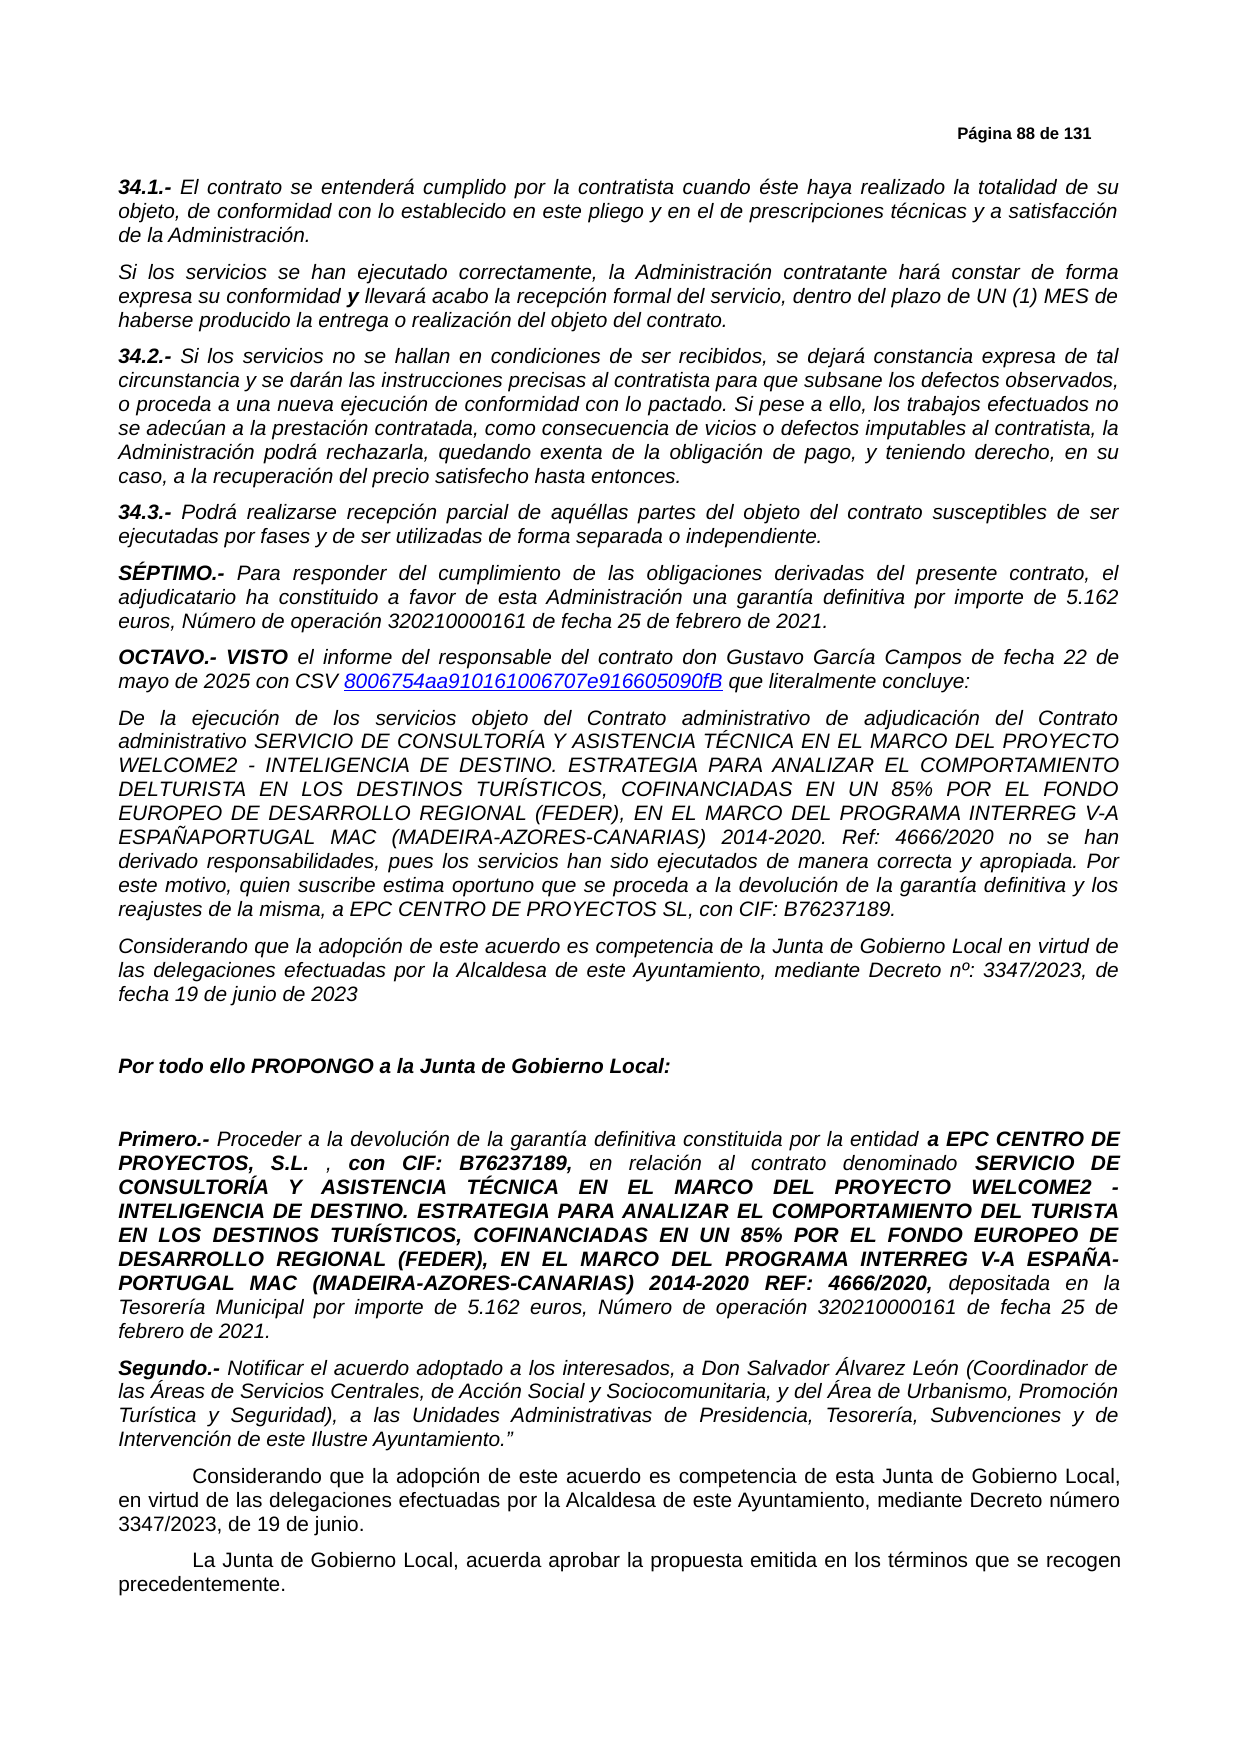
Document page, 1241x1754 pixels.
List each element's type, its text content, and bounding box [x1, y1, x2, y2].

text 34.3.- Podrá realizarse recepción parcial de aquéllas partes del objeto del contrato susceptibles de ser ejecutadas por fases y de ser utilizadas de forma separada o independiente. [118, 500, 1122, 548]
text OCTAVO.- VISTO el informe del responsable del contrato don Gustavo García Campos de fecha 22 de mayo de 2025 con CSV 8006754aa910161006707e916605090fB que literalmente concluye: [118, 645, 1122, 693]
text 34.2.- Si los servicios no se hallan en condiciones de ser recibidos, se dejará constancia expresa de tal circunstancia y se darán las instrucciones precisas al contratista para que subsane los defectos observados, o proceda a una nueva ejecución de conformidad con lo pactado. Si pese a ello, los trabajos efectuados no se adecúan a la prestación contratada, como consecuencia de vicios o defectos imputables al contratista, la Administración podrá rechazarla, quedando exenta de la obligación de pago, y teniendo derecho, en su caso, a la recuperación del precio satisfecho hasta entonces. [118, 344, 1122, 488]
text Considerando que la adopción de este acuerdo es competencia de esta Junta de Gobierno Local, en virtud de las delegaciones efectuadas por la Alcaldesa de este Ayuntamiento, mediante Decreto número 3347/2023, de 19 de junio. [118, 1464, 1122, 1536]
text Primero.- Proceder a la devolución de la garantía definitiva constituida por la entidad a EPC CENTRO DE PROYECTOS, S.L. , con CIF: B76237189, en relación al contrato denominado SERVICIO DE CONSULTORÍA Y ASISTENCIA TÉCNICA EN EL MARCO DEL PROYECTO WELCOME2 - INTELIGENCIA DE DESTINO. ESTRATEGIA PARA ANALIZAR EL COMPORTAMIENTO DEL TURISTA EN LOS DESTINOS TURÍSTICOS, COFINANCIADAS EN UN 85% POR EL FONDO EUROPEO DE DESARROLLO REGIONAL (FEDER), EN EL MARCO DEL PROGRAMA INTERREG V-A ESPAÑA-PORTUGAL MAC (MADEIRA-AZORES-CANARIAS) 2014-2020 REF: 4666/2020, depositada en la Tesorería Municipal por importe de 5.162 euros, Número de operación 320210000161 de fecha 25 de febrero de 2021. [118, 1127, 1122, 1343]
text 34.1.- El contrato se entenderá cumplido por la contratista cuando éste haya realizado la totalidad de su objeto, de conformidad con lo establecido en este pliego y en el de prescripciones técnicas y a satisfacción de la Administración. [118, 175, 1122, 247]
text La Junta de Gobierno Local, acuerda aprobar la propuesta emitida en los términos que se recogen precedentemente. [118, 1548, 1122, 1596]
text SÉPTIMO.- Para responder del cumplimiento de las obligaciones derivadas del presente contrato, el adjudicatario ha constituido a favor de esta Administración una garantía definitiva por importe de 5.162 euros, Número de operación 320210000161 de fecha 25 de febrero de 2021. [118, 561, 1122, 632]
text Segundo.- Notificar el acuerdo adoptado a los interesados, a Don Salvador Álvarez León (Coordinador de las Áreas de Servicios Centrales, de Acción Social y Sociocomunitaria, y del Área de Urbanismo, Promoción Turística y Seguridad), a las Unidades Administrativas de Presidencia, Tesorería, Subvenciones y de Intervención de este Ilustre Ayuntamiento.” [118, 1355, 1122, 1451]
text Considerando que la adopción de este acuerdo es competencia de la Junta de Gobierno Local en virtud de las delegaciones efectuadas por la Alcaldesa de este Ayuntamiento, mediante Decreto nº: 3347/2023, de fecha 19 de junio de 2023 [118, 933, 1122, 1005]
text Por todo ello PROPONGO a la Junta de Gobierno Local: [118, 1054, 1122, 1078]
text Si los servicios se han ejecutado correctamente, la Administración contratante hará constar de forma expresa su conformidad y llevará acabo la recepción formal del servicio, dentro del plazo de UN (1) MES de haberse producido la entrega o realización del objeto del contrato. [118, 259, 1122, 331]
text De la ejecución de los servicios objeto del Contrato administrativo de adjudicación del Contrato administrativo SERVICIO DE CONSULTORÍA Y ASISTENCIA TÉCNICA EN EL MARCO DEL PROYECTO WELCOME2 - INTELIGENCIA DE DESTINO. ESTRATEGIA PARA ANALIZAR EL COMPORTAMIENTO DELTURISTA EN LOS DESTINOS TURÍSTICOS, COFINANCIADAS EN UN 85% POR EL FONDO EUROPEO DE DESARROLLO REGIONAL (FEDER), EN EL MARCO DEL PROGRAMA INTERREG V-A ESPAÑAPORTUGAL MAC (MADEIRA-AZORES-CANARIAS) 2014-2020. Ref: 4666/2020 no se han derivado responsabilidades, pues los servicios han sido ejecutados de manera correcta y apropiada. Por este motivo, quien suscribe estima oportuno que se proceda a la devolución de la garantía definitiva y los reajustes de la misma, a EPC CENTRO DE PROYECTOS SL, con CIF: B76237189. [118, 705, 1122, 921]
